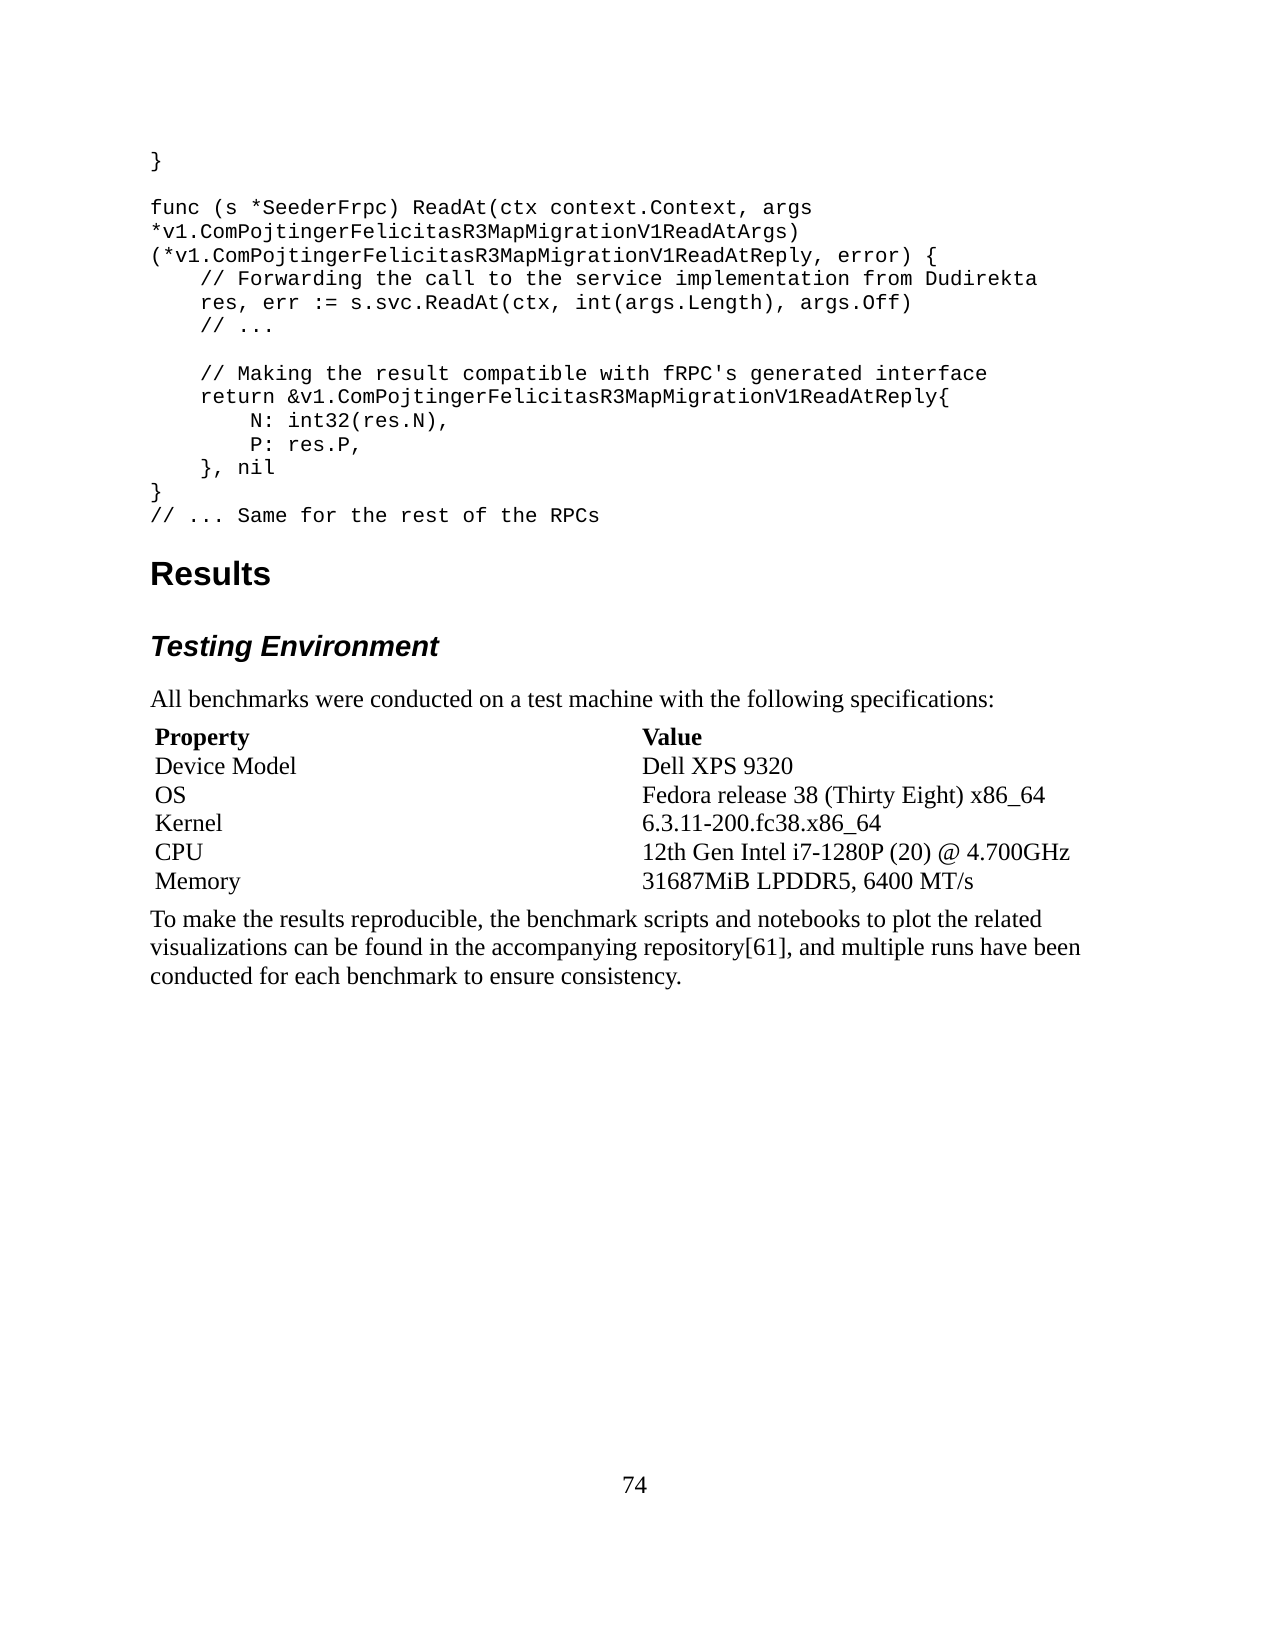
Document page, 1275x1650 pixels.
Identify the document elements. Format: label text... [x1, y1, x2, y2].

text func (s *SeederFrpc) ReadAt(ctx context.Context, args *v1.ComPojtingerFelicitasR3MapMigrationV1ReadAtArgs) (*v1.ComPojtingerFelicitasR3MapMigrationV1ReadAtReply, error) { [150, 197, 1125, 268]
text // ... Same for the rest of the RPCs [150, 505, 1125, 528]
text P: res.P, [150, 434, 1125, 457]
text // ... [150, 316, 1125, 339]
text } [150, 150, 1125, 174]
table_cell 6.3.11-200.fc38.x86_64 [638, 809, 1125, 837]
table_header Value [638, 722, 1125, 751]
text }, nil [150, 457, 1125, 481]
table_cell Dell XPS 9320 [638, 751, 1125, 780]
subtitle Testing Environment [150, 629, 1125, 663]
text N: int32(res.N), [150, 410, 1125, 434]
text return &v1.ComPojtingerFelicitasR3MapMigrationV1ReadAtReply{ [150, 386, 1125, 410]
table_cell 31687MiB LPDDR5, 6400 MT/s [638, 866, 1125, 895]
table_header Property [150, 722, 637, 751]
text // Making the result compatible with fRPC's generated interface [150, 363, 1125, 386]
table_cell 12th Gen Intel i7-1280P (20) @ 4.700GHz [638, 837, 1125, 866]
text To make the results reproducible, the benchmark scripts and notebooks to plot the related visualizations can be found in the accompanying repository[61], and multiple runs have been conducted for each benchmark to ensure consistency. [150, 904, 1125, 990]
text // Forwarding the call to the service implementation from Dudirekta [150, 268, 1125, 292]
text All benchmarks were conducted on a test machine with the following specifications: [150, 684, 1125, 713]
table_cell CPU [150, 837, 637, 866]
subtitle Results [150, 553, 1125, 592]
table_cell Fedora release 38 (Thirty Eight) x86_64 [638, 780, 1125, 808]
table_cell Memory [150, 866, 637, 895]
text } [150, 481, 1125, 505]
table_cell Device Model [150, 751, 637, 780]
table_cell Kernel [150, 809, 637, 837]
text res, err := s.svc.ReadAt(ctx, int(args.Length), args.Off) [150, 292, 1125, 316]
table_cell OS [150, 780, 637, 808]
